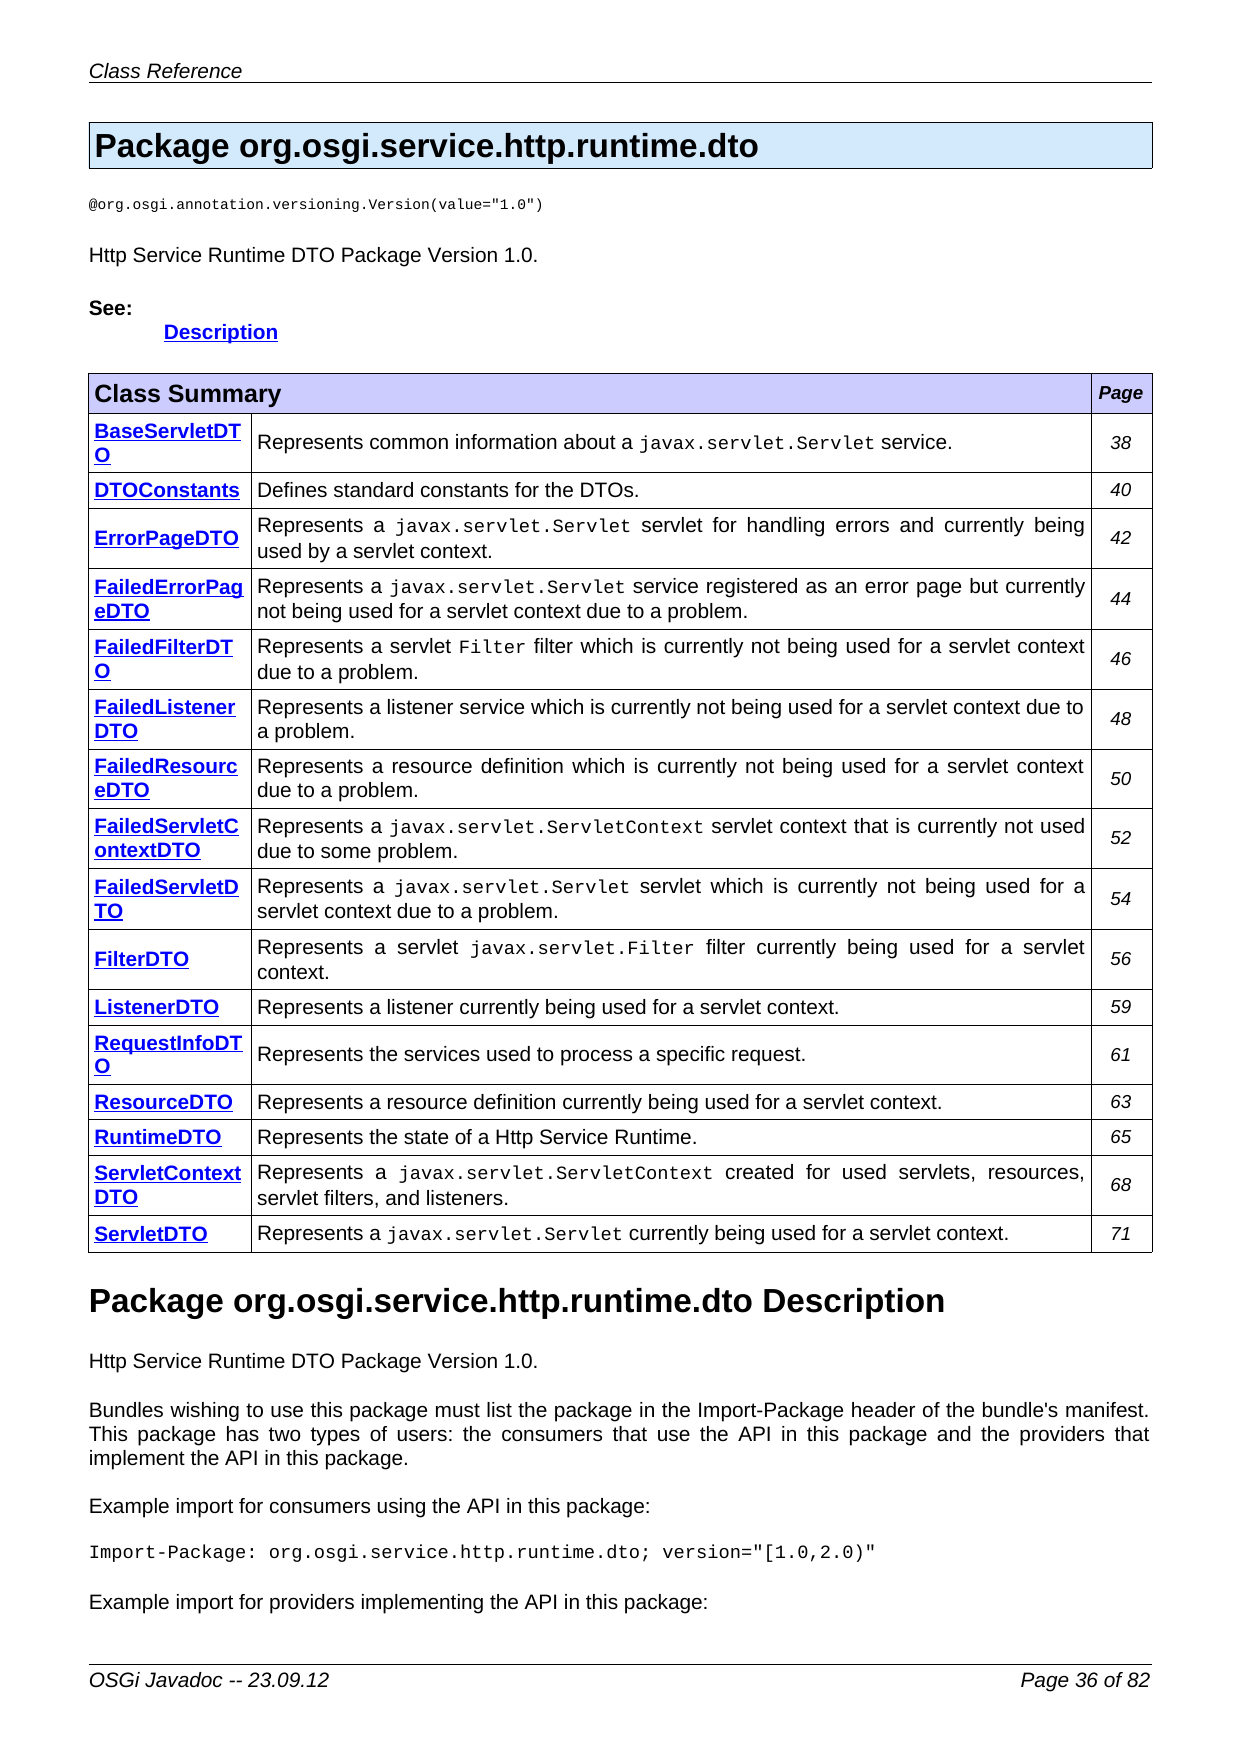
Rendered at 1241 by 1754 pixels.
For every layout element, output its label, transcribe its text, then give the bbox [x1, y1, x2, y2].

table_cell RuntimeDTO [89, 1120, 251, 1154]
text Example import for consumers using the API in this package: [88, 1494, 1152, 1518]
table_cell ListenerDTO [89, 990, 251, 1024]
text Bundles wishing to use this package must list the package in the Import-Package header of the bundle's manifest. This package has two types of users: the consumers that use the API in this package and the providers that implement the API in this package. [88, 1397, 1152, 1469]
table_cell 37 [1092, 414, 1152, 472]
text @org.osgi.annotation.versioning.Version(value="1.0") [88, 197, 1152, 213]
table_cell ServletDTO [89, 1216, 251, 1252]
table_cell BaseServletDTO [89, 414, 251, 472]
text Description [163, 320, 1152, 344]
table_cell Represents the state of a Http Service Runtime. [252, 1120, 1091, 1154]
table_cell Represents a resource definition which is currently not being used for a servlet context due to a problem. [252, 750, 1091, 808]
table_cell 48 [1092, 750, 1152, 808]
table_cell Represents a javax.servlet.ServletContext servlet context that is currently not used due to some problem. [252, 809, 1091, 868]
table_cell 43 [1092, 569, 1152, 629]
subtitle Package org.osgi.service.http.runtime.dto [90, 123, 1152, 168]
table_cell Represents a servlet javax.servlet.Filter filter currently being used for a servlet context. [252, 930, 1091, 989]
table_cell 62 [1092, 1120, 1152, 1154]
table_cell Represents a javax.servlet.Servlet currently being used for a servlet context. [252, 1216, 1091, 1252]
table_cell Represents a javax.servlet.Servlet servlet which is currently not being used for a servlet context due to a problem. [252, 869, 1091, 929]
table_cell 51 [1092, 869, 1152, 929]
text Example import for providers implementing the API in this package: [88, 1589, 1152, 1613]
table_cell 56 [1092, 990, 1152, 1024]
table_cell Represents a listener currently being used for a servlet context. [252, 990, 1091, 1024]
table_cell 65 [1092, 1156, 1152, 1215]
text Http Service Runtime DTO Package Version 1.0. [88, 243, 1152, 267]
table_cell FailedServletDTO [89, 869, 251, 929]
table_cell 41 [1092, 509, 1152, 568]
table_cell Represents a javax.servlet.Servlet servlet for handling errors and currently being used by a servlet context. [252, 509, 1091, 568]
table_cell 68 [1092, 1216, 1152, 1252]
table_cell ResourceDTO [89, 1085, 251, 1119]
text Http Service Runtime DTO Package Version 1.0. [88, 1348, 1152, 1372]
table_cell 47 [1092, 690, 1152, 748]
table_cell 45 [1092, 630, 1152, 689]
table_cell Represents a listener service which is currently not being used for a servlet context due to a problem. [252, 690, 1091, 748]
table_cell Represents the services used to process a specific request. [252, 1026, 1091, 1084]
table_cell Defines standard constants for the DTOs. [252, 473, 1091, 508]
table_cell FilterDTO [89, 930, 251, 989]
table_cell FailedServletContextDTO [89, 809, 251, 868]
table_cell 49 [1092, 809, 1152, 868]
table_cell FailedListenerDTO [89, 690, 251, 748]
table_cell FailedResourceDTO [89, 750, 251, 808]
table_cell 39 [1092, 473, 1152, 508]
table_cell Represents a javax.servlet.Servlet service registered as an error page but currently not being used for a servlet context due to a problem. [252, 569, 1091, 629]
table_cell Represents common information about a javax.servlet.Servlet service. [252, 414, 1091, 472]
table_cell ServletContextDTO [89, 1156, 251, 1215]
table_cell 58 [1092, 1026, 1152, 1084]
table_cell Represents a servlet Filter filter which is currently not being used for a servlet context due to a problem. [252, 630, 1091, 689]
table_cell FailedErrorPageDTO [89, 569, 251, 629]
text See: [88, 296, 1152, 320]
table_header Page [1092, 374, 1152, 413]
table_cell 60 [1092, 1085, 1152, 1119]
table_cell FailedFilterDTO [89, 630, 251, 689]
table_cell ErrorPageDTO [89, 509, 251, 568]
table_cell 53 [1092, 930, 1152, 989]
table_header Class Summary [89, 374, 1091, 413]
table_cell Represents a resource definition currently being used for a servlet context. [252, 1085, 1091, 1119]
table_cell RequestInfoDTO [89, 1026, 251, 1084]
text Package org.osgi.service.http.runtime.dto Description [88, 1281, 1152, 1319]
text Import-Package: org.osgi.service.http.runtime.dto; version="[1.0,2.0)" [88, 1543, 1152, 1564]
table_cell DTOConstants [89, 473, 251, 508]
table_cell Represents a javax.servlet.ServletContext created for used servlets, resources, servlet filters, and listeners. [252, 1156, 1091, 1215]
